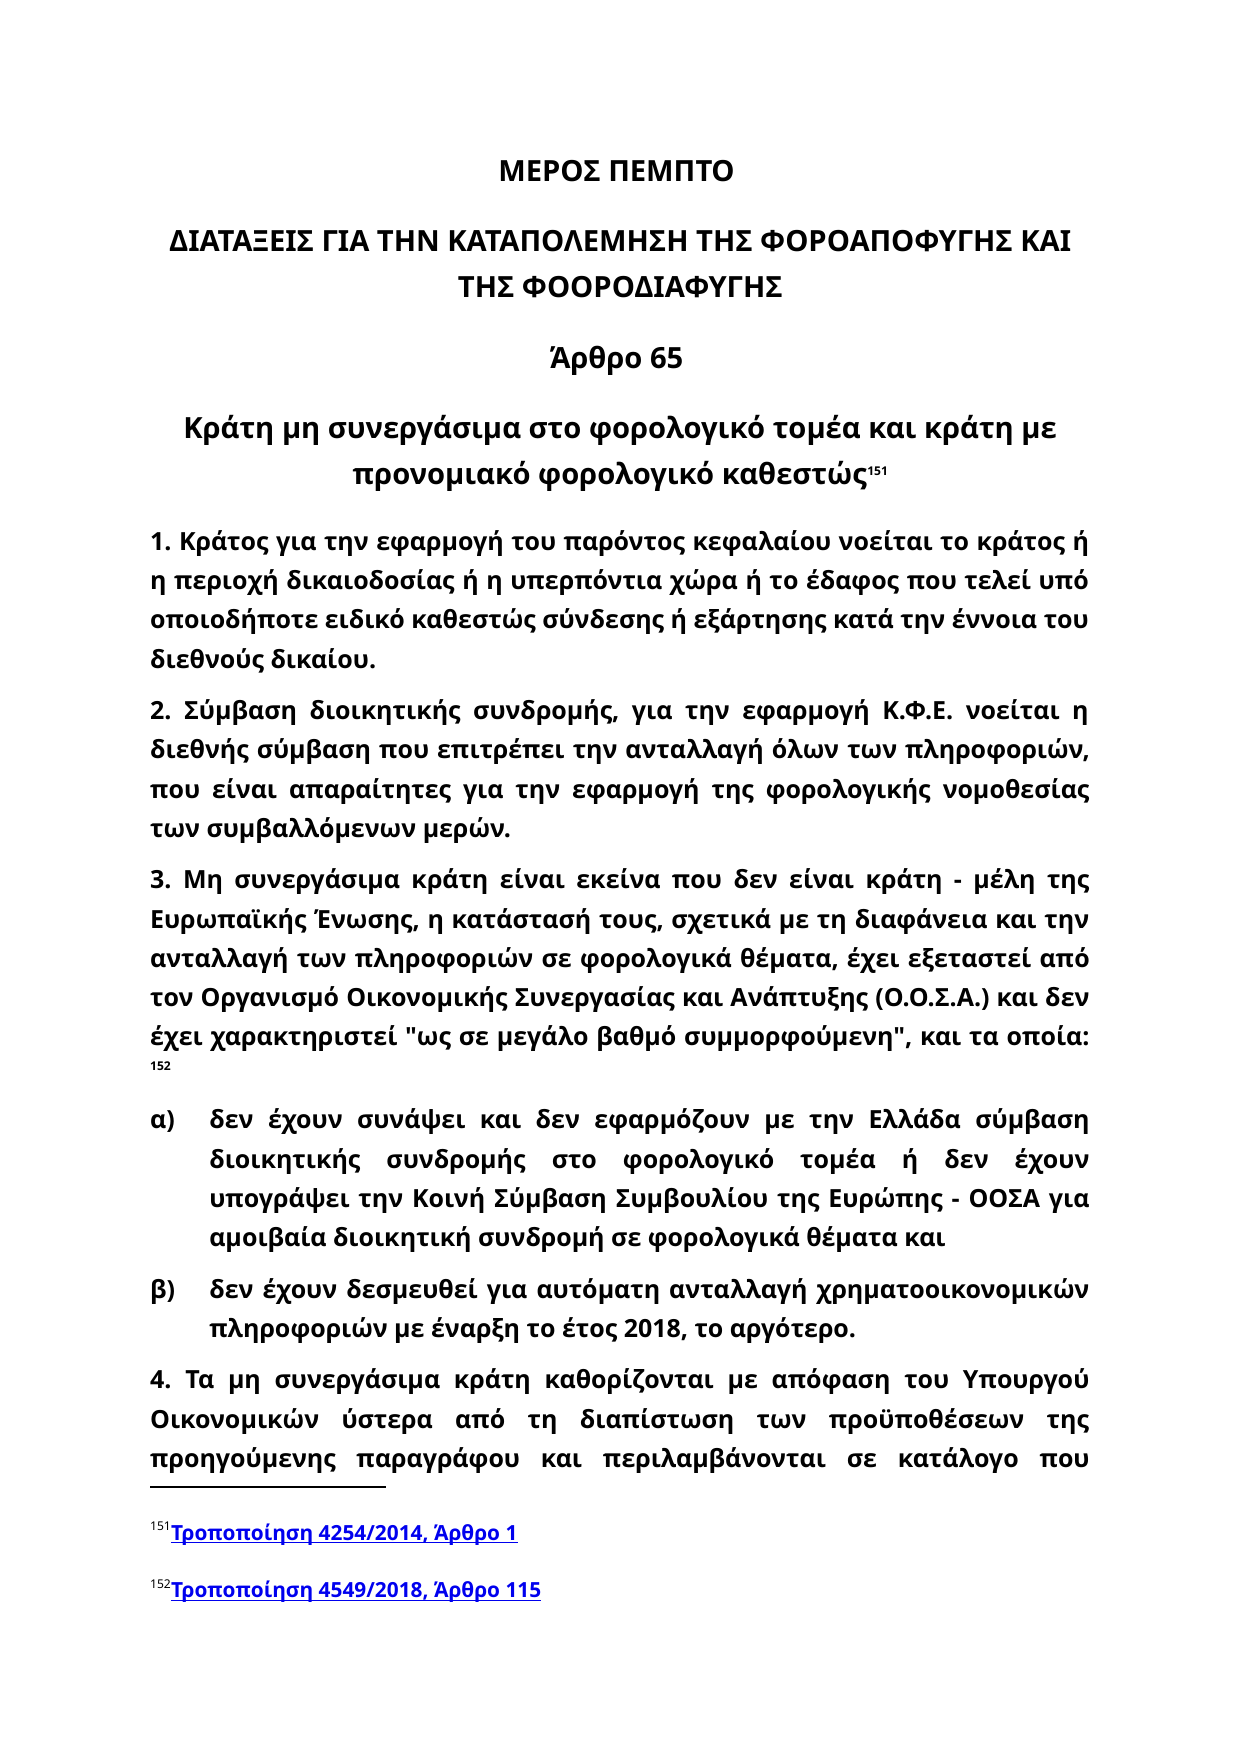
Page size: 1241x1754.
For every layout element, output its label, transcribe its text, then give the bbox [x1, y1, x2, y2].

subtitle ΔΙΑΤΑΞΕΙΣ ΓΙΑ ΤΗΝ ΚΑΤΑΠΟΛΕΜΗΣΗ ΤΗΣ ΦΟΡΟΑΠΟΦΥΓΗΣ ΚΑΙ ΤΗΣ ΦΟΟΡΟΔΙΑΦΥΓΗΣ [150, 221, 1090, 306]
list α) δεν έχουν συνάψει και δεν εφαρμόζουν με την Ελλάδα σύμβαση διοικητικής συνδρομής στο φορολογικό τομέα ή δεν έχουν υπογράψει την Κοινή Σύμβαση Συμβουλίου της Ευρώπης - ΟΟΣΑ για αμοιβαία διοικητική συνδρομή σε φορολογικά θέματα και [150, 1102, 1090, 1254]
list β) δεν έχουν δεσμευθεί για αυτόματη ανταλλαγή χρηματοοικονομικών πληροφοριών με έναρξη το έτος 2018, το αργότερο. [150, 1271, 1090, 1344]
text 1. Κράτος για την εφαρμογή του παρόντος κεφαλαίου νοείται το κράτος ή η περιοχή δικαιοδοσίας ή η υπερπόντια χώρα ή το έδαφος που τελεί υπό οποιοδήποτε ειδικό καθεστώς σύνδεσης ή εξάρτησης κατά την έννοια του διεθνούς δικαίου. [150, 524, 1090, 675]
text Τροποποίηση 4549/2018, Άρθρο 115 [150, 1576, 1090, 1604]
subtitle ΜΕΡΟΣ ΠΕΜΠΤΟ [150, 150, 1090, 190]
text 4. Τα μη συνεργάσιμα κράτη καθορίζονται με απόφαση του Υπουργού Οικονομικών ύστερα από τη διαπίστωση των προϋποθέσεων της προηγούμενης παραγράφου και περιλαμβάνονται σε κατάλογο που [150, 1362, 1090, 1474]
text 3. Μη συνεργάσιμα κράτη είναι εκείνα που δεν είναι κράτη - μέλη της Ευρωπαϊκής Ένωσης, η κατάστασή τους, σχετικά με τη διαφάνεια και την ανταλλαγή των πληροφοριών σε φορολογικά θέματα, έχει εξεταστεί από τον Οργανισμό Οικονομικής Συνεργασίας και Ανάπτυξης (Ο.Ο.Σ.Α.) και δεν έχει χαρακτηριστεί "ως σε μεγάλο βαθμό συμμορφούμενη", και τα οποία: [150, 862, 1090, 1085]
text Τροποποίηση 4254/2014, Άρθρο 1 [150, 1518, 1090, 1546]
subtitle Άρθρο 65 [150, 337, 1090, 377]
subtitle Κράτη μη συνεργάσιμα στο φορολογικό τομέα και κράτη με προνομιακό φορολογικό καθεστώς [150, 407, 1090, 493]
text 2. Σύμβαση διοικητικής συνδρομής, για την εφαρμογή Κ.Φ.Ε. νοείται η διεθνής σύμβαση που επιτρέπει την ανταλλαγή όλων των πληροφοριών, που είναι απαραίτητες για την εφαρμογή της φορολογικής νομοθεσίας των συμβαλλόμενων μερών. [150, 693, 1090, 844]
